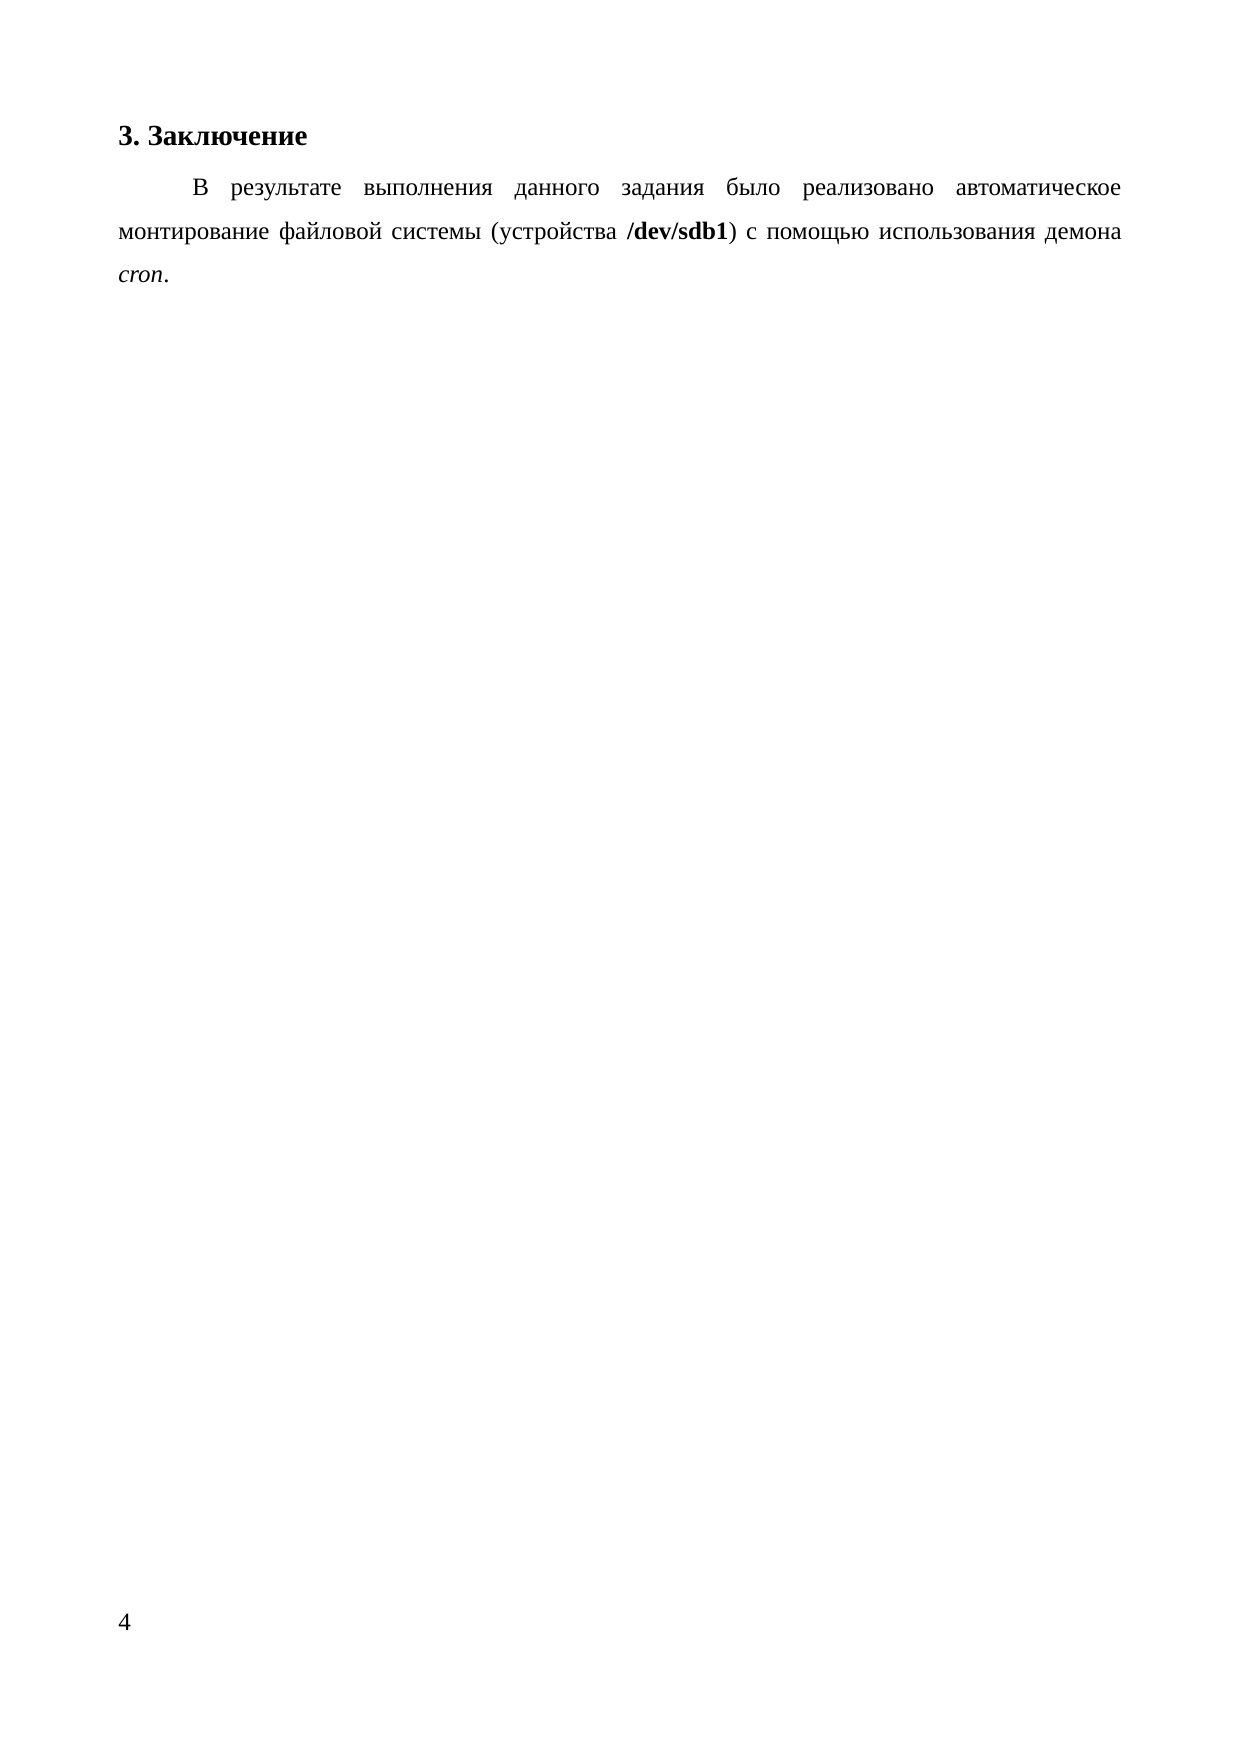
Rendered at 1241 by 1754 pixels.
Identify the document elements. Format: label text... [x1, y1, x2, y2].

text В результате выполнения данного задания было реализовано автоматическое монтирование файловой системы (устройства /dev/sdb1) с помощью использования демона cron. [118, 168, 1122, 288]
text 3. Заключение [118, 118, 1122, 152]
